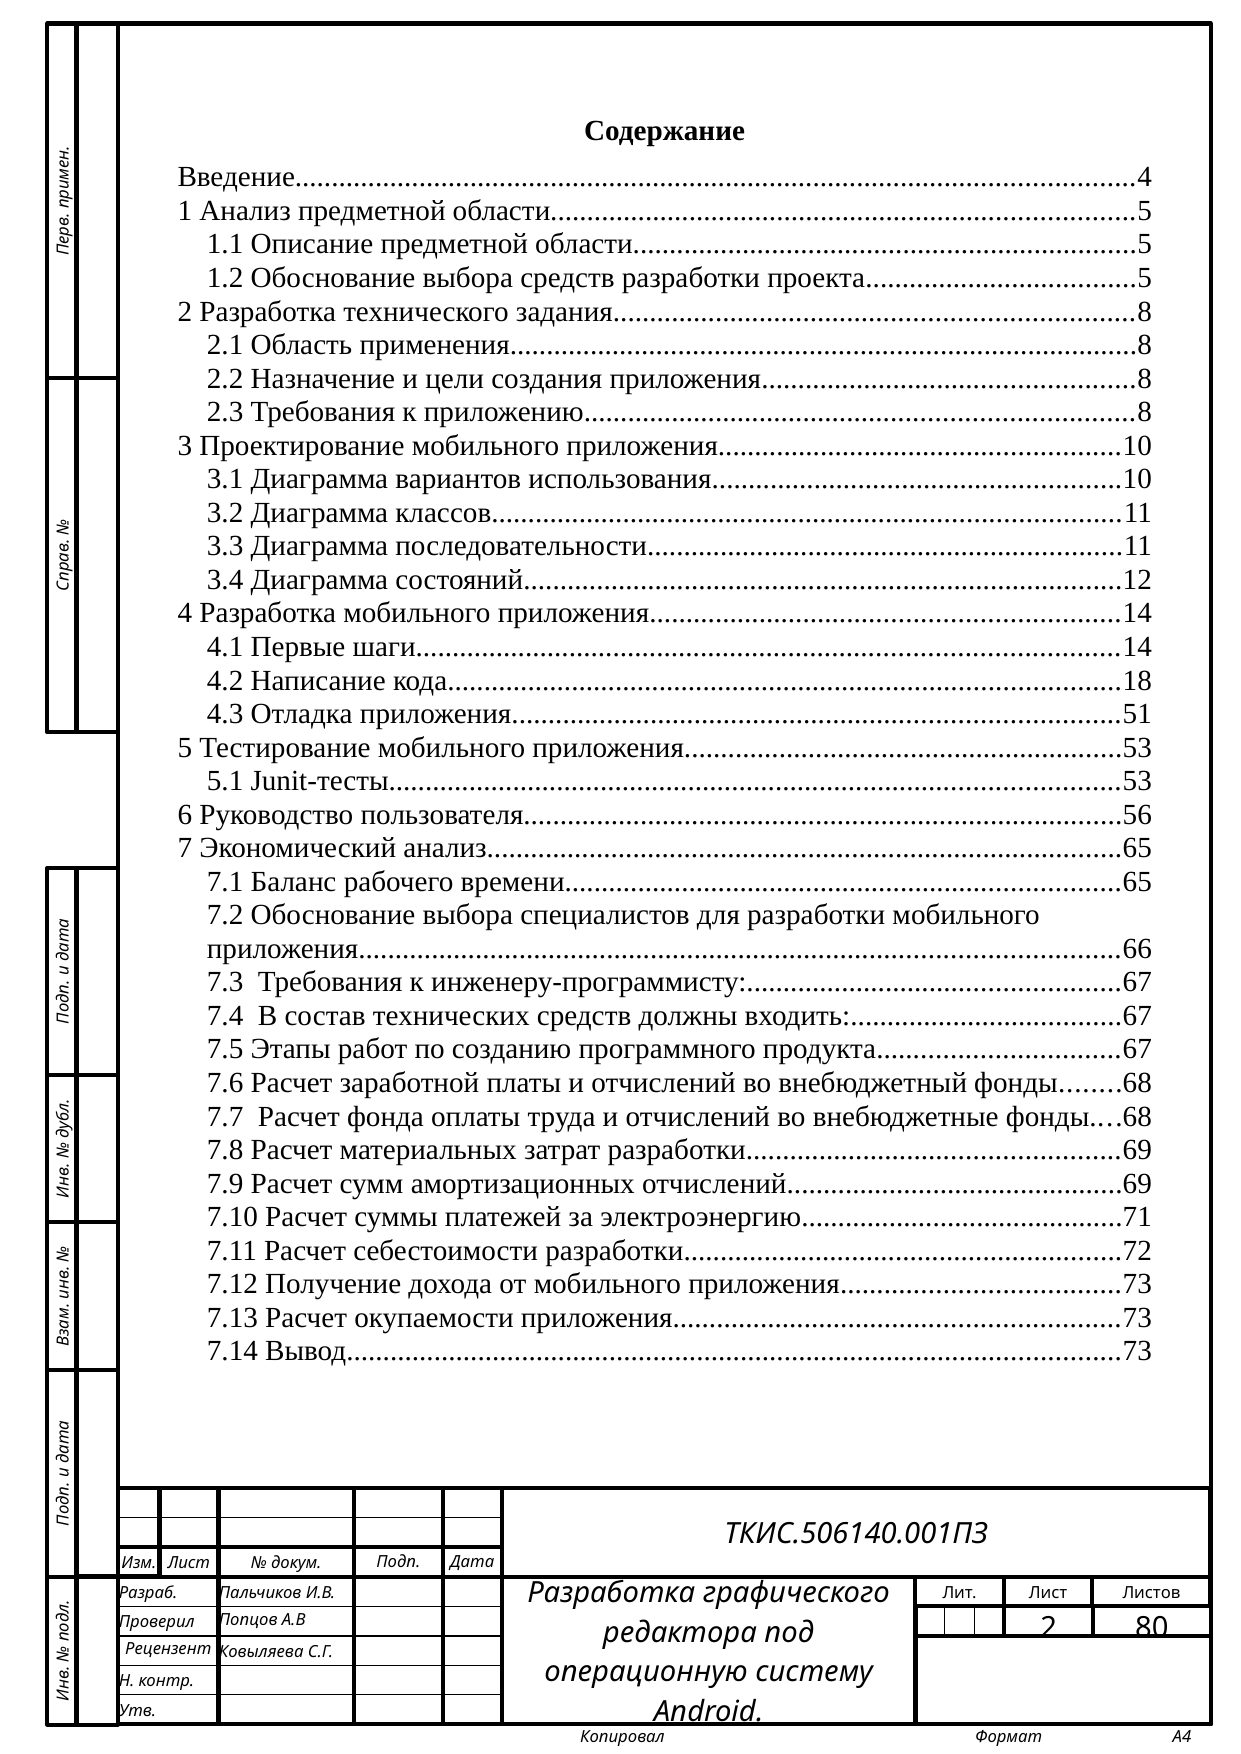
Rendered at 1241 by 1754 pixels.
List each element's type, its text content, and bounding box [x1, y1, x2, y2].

text 7.4 В состав технических средств должны входить: 67 [207, 998, 1152, 1032]
text 7 Экономический анализ 65 [177, 830, 1152, 864]
text 3.2 Диаграмма классов 11 [207, 495, 1152, 528]
text 7.9 Расчет сумм амортизационных отчислений 69 [207, 1166, 1152, 1199]
text 4.2 Написание кода 18 [207, 663, 1152, 696]
text 2.1 Область применения 8 [207, 327, 1152, 361]
text 4.3 Отладка приложения 51 [207, 696, 1152, 730]
text 4.1 Первые шаги 14 [207, 629, 1152, 663]
text 3.1 Диаграмма вариантов использования 10 [207, 461, 1152, 495]
text 1.1 Описание предметной области 5 [207, 227, 1152, 260]
text 2.3 Требования к приложению 8 [207, 394, 1152, 428]
text Введение 4 [177, 159, 1152, 193]
text 7.3 Требования к инженеру-программисту: 67 [207, 964, 1152, 998]
text 7.6 Расчет заработной платы и отчислений во внебюджетный фонды 68 [207, 1065, 1152, 1099]
text 5.1 Junit-тесты 53 [207, 763, 1152, 797]
text 7.12 Получение дохода от мобильного приложения 73 [207, 1266, 1152, 1300]
text 7.10 Расчет суммы платежей за электроэнергию 71 [207, 1199, 1152, 1233]
text 7.13 Расчет окупаемости приложения 73 [207, 1300, 1152, 1333]
text 3.3 Диаграмма последовательности 11 [207, 528, 1152, 562]
text 7.2 Обоснование выбора специалистов для разработки мобильного приложения 66 [207, 897, 1152, 964]
text 2.2 Назначение и цели создания приложения 8 [207, 361, 1152, 394]
text 7.11 Расчет себестоимости разработки 72 [207, 1233, 1152, 1266]
text 5 Тестирование мобильного приложения 53 [177, 730, 1152, 763]
text 1.2 Обоснование выбора средств разработки проекта 5 [207, 260, 1152, 294]
text 3 Проектирование мобильного приложения 10 [177, 428, 1152, 461]
text 2 Разработка технического задания 8 [177, 294, 1152, 327]
text 4 Разработка мобильного приложения 14 [177, 596, 1152, 629]
subtitle Содержание [177, 113, 1152, 147]
text 7.8 Расчет материальных затрат разработки 69 [207, 1132, 1152, 1166]
text 3.4 Диаграмма состояний 12 [207, 562, 1152, 596]
text 7.7 Расчет фонда оплаты труда и отчислений во внебюджетные фонды. 68 [207, 1099, 1152, 1132]
text 1 Анализ предметной области 5 [177, 193, 1152, 227]
text 6 Руководство пользователя 56 [177, 797, 1152, 830]
text 7.14 Вывод 73 [207, 1333, 1152, 1367]
text 7.5 Этапы работ по созданию программного продукта 67 [207, 1032, 1152, 1065]
text 7.1 Баланс рабочего времени 65 [207, 864, 1152, 897]
